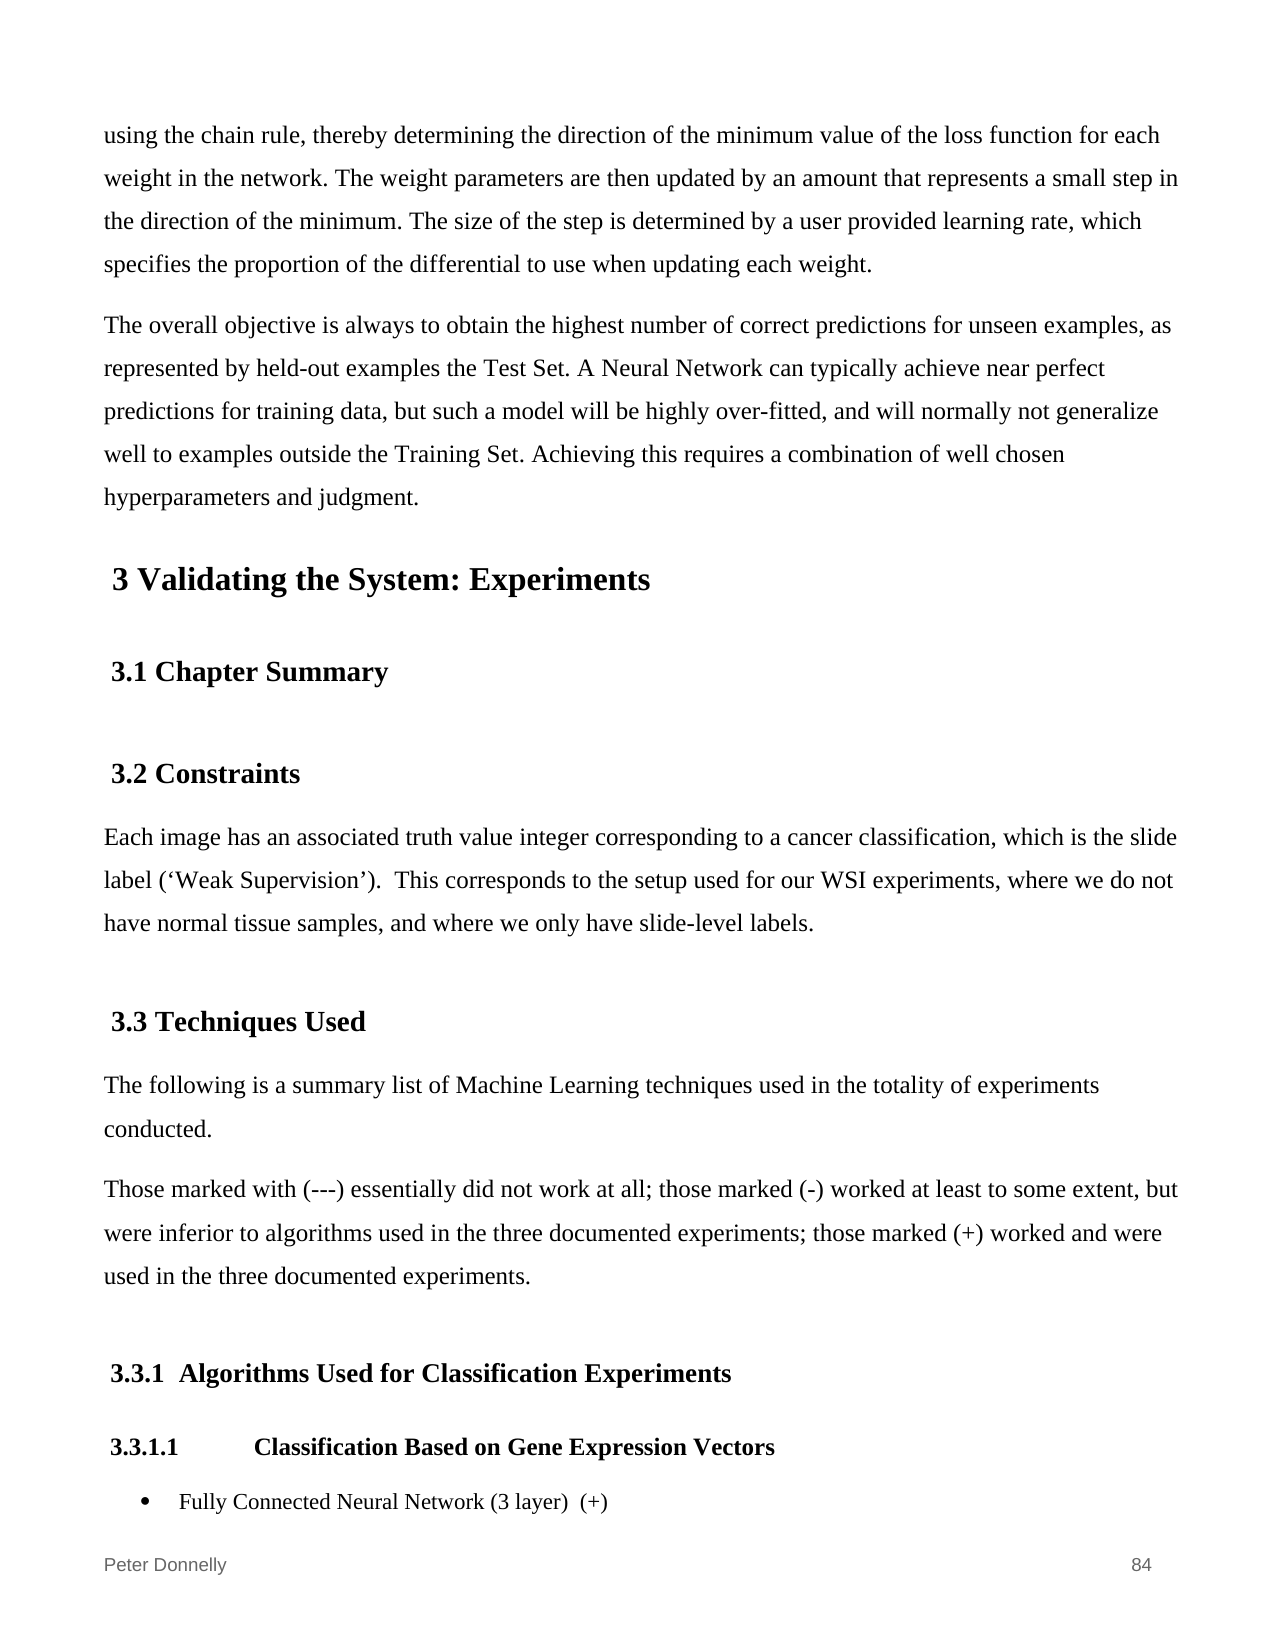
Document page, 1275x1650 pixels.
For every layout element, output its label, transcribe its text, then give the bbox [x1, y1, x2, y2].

subtitle Classification Based on Gene Expression Vectors [103, 1432, 1181, 1461]
subtitle Validating the System: Experiments [103, 559, 1181, 598]
text using the chain rule, thereby determining the direction of the minimum value of the loss function for each weight in the network. The weight parameters are then updated by an amount that represents a small step in the direction of the minimum. The size of the step is determined by a user provided learning rate, which specifies the proportion of the differential to use when updating each weight. [103, 120, 1181, 278]
subtitle Techniques Used [103, 1004, 1181, 1038]
text The overall objective is always to obtain the highest number of correct predictions for unseen examples, as represented by held-out examples the Test Set. A Neural Network can typically achieve near perfect predictions for training data, but such a model will be highly over-fitted, and will normally not generalize well to examples outside the Training Set. Achieving this requires a combination of well chosen hyperparameters and judgment. [103, 310, 1181, 511]
text The following is a summary list of Machine Learning techniques used in the totality of experiments conducted. [103, 1071, 1181, 1142]
subtitle Algorithms Used for Classification Experiments [103, 1357, 1181, 1388]
list Fully Connected Neural Network (3 layer) (+) [141, 1488, 1181, 1514]
subtitle Constraints [103, 756, 1181, 789]
text Those marked with (---) essentially did not work at all; those marked (-) worked at least to some extent, but were inferior to algorithms used in the three documented experiments; those marked (+) worked and were used in the three documented experiments. [103, 1174, 1181, 1289]
subtitle Chapter Summary [103, 654, 1181, 688]
text Each image has an associated truth value integer corresponding to a cancer classification, which is the slide label (‘Weak Supervision’). This corresponds to the setup used for our WSI experiments, where we do not have normal tissue samples, and where we only have slide-level labels. [103, 822, 1181, 937]
